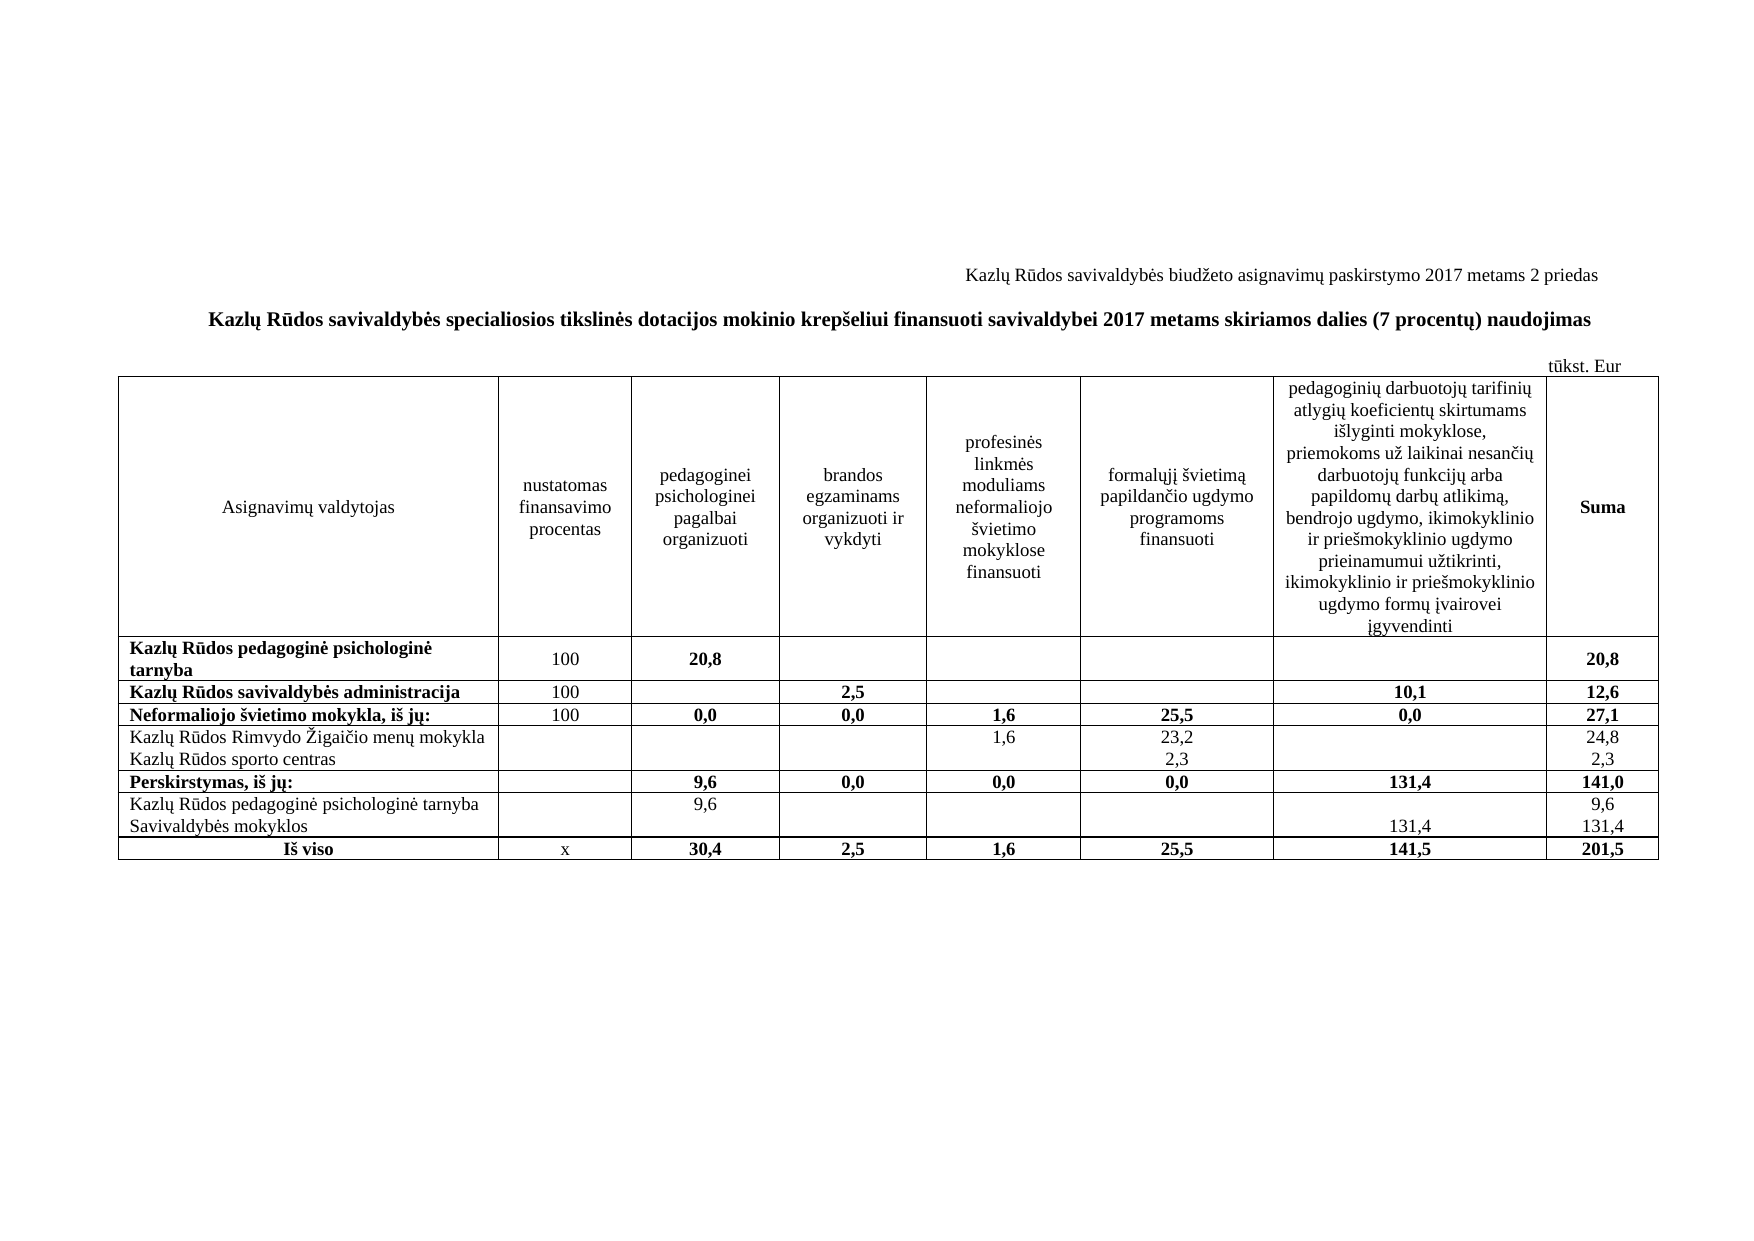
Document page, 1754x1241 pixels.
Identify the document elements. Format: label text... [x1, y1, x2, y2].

table_header pedagoginių darbuotojų tarifinių atlygių koeficientų skirtumams išlyginti mokyklose, priemokoms už laikinai nesančių darbuotojų funkcijų arba papildomų darbų atlikimą, bendrojo ugdymo, ikimokyklinio ir priešmokyklinio ugdymo prieinamumui užtikrinti, ikimokyklinio ir priešmokyklinio ugdymo formų įvairovei įgyvendinti [1274, 377, 1546, 636]
table_header Asignavimų valdytojas [119, 377, 498, 636]
table_cell 0,0 [1274, 704, 1546, 725]
table_cell [1081, 637, 1273, 680]
table_cell [1274, 637, 1546, 680]
table_cell [1274, 726, 1546, 769]
table_cell 100 [499, 704, 631, 725]
table_cell [780, 726, 926, 769]
table_cell 12,6 [1547, 681, 1658, 703]
table_cell Kazlų Rūdos savivaldybės administracija [119, 681, 498, 703]
table_cell 131,4 [1274, 793, 1546, 836]
table_cell 131,4 [1274, 771, 1546, 792]
table_cell 2,5 [780, 681, 926, 703]
table_header pedagoginei psichologinei pagalbai organizuoti [632, 377, 779, 636]
table_cell 0,0 [780, 704, 926, 725]
table_cell [1081, 681, 1273, 703]
table_cell 201,5 [1547, 838, 1658, 859]
table_cell Kazlų Rūdos Rimvydo Žigaičio menų mokykla Kazlų Rūdos sporto centras [119, 726, 498, 769]
table_cell 9,6 131,4 [1547, 793, 1658, 836]
table_cell 2,5 [780, 838, 926, 859]
table_cell 10,1 [1274, 681, 1546, 703]
table_header profesinės linkmės moduliams neformaliojo švietimo mokyklose finansuoti [927, 377, 1080, 636]
table_cell 25,5 [1081, 838, 1273, 859]
table_cell 25,5 [1081, 704, 1273, 725]
table_cell [927, 793, 1080, 836]
table_cell [499, 771, 631, 792]
table_cell [927, 637, 1080, 680]
text Kazlų Rūdos savivaldybės biudžeto asignavimų paskirstymo 2017 metams 2 priedas [118, 263, 1636, 285]
table_header nustatomas finansavimo procentas [499, 377, 631, 636]
table_cell 0,0 [780, 771, 926, 792]
table_cell 30,4 [632, 838, 779, 859]
table_cell [632, 726, 779, 769]
table_cell Iš viso [119, 838, 498, 859]
table_cell 9,6 [632, 793, 779, 836]
table_cell 1,6 [927, 726, 1080, 769]
table_cell 20,8 [632, 637, 779, 680]
table_cell 1,6 [927, 704, 1080, 725]
table_cell [1081, 793, 1273, 836]
table_cell x [499, 838, 631, 859]
table_header formalųjį švietimą papildančio ugdymo programoms finansuoti [1081, 377, 1273, 636]
table_cell 100 [499, 637, 631, 680]
table_cell Perskirstymas, iš jų: [119, 771, 498, 792]
table_cell 0,0 [1081, 771, 1273, 792]
table_cell 141,5 [1274, 838, 1546, 859]
text Kazlų Rūdos savivaldybės specialiosios tikslinės dotacijos mokinio krepšeliui finansuoti savivaldybei 2017 metams skiriamos dalies (7 procentų) naudojimas [118, 307, 1636, 331]
table_cell Kazlų Rūdos pedagoginė psichologinė tarnyba [119, 637, 498, 680]
table_cell [927, 681, 1080, 703]
table_cell [499, 726, 631, 769]
table_cell 27,1 [1547, 704, 1658, 725]
table_header brandos egzaminams organizuoti ir vykdyti [780, 377, 926, 636]
text tūkst. Eur [118, 355, 1636, 376]
table_cell 0,0 [632, 704, 779, 725]
table_cell Neformaliojo švietimo mokykla, iš jų: [119, 704, 498, 725]
table_cell [499, 793, 631, 836]
table_cell 20,8 [1547, 637, 1658, 680]
table_cell 100 [499, 681, 631, 703]
table_cell 9,6 [632, 771, 779, 792]
table_header Suma [1547, 377, 1658, 636]
table_cell 1,6 [927, 838, 1080, 859]
table_cell [632, 681, 779, 703]
table_cell 0,0 [927, 771, 1080, 792]
table_cell 141,0 [1547, 771, 1658, 792]
table_cell Kazlų Rūdos pedagoginė psichologinė tarnyba Savivaldybės mokyklos [119, 793, 498, 836]
table_cell [780, 637, 926, 680]
table_cell [780, 793, 926, 836]
table_cell 23,2 2,3 [1081, 726, 1273, 769]
table_cell 24,8 2,3 [1547, 726, 1658, 769]
